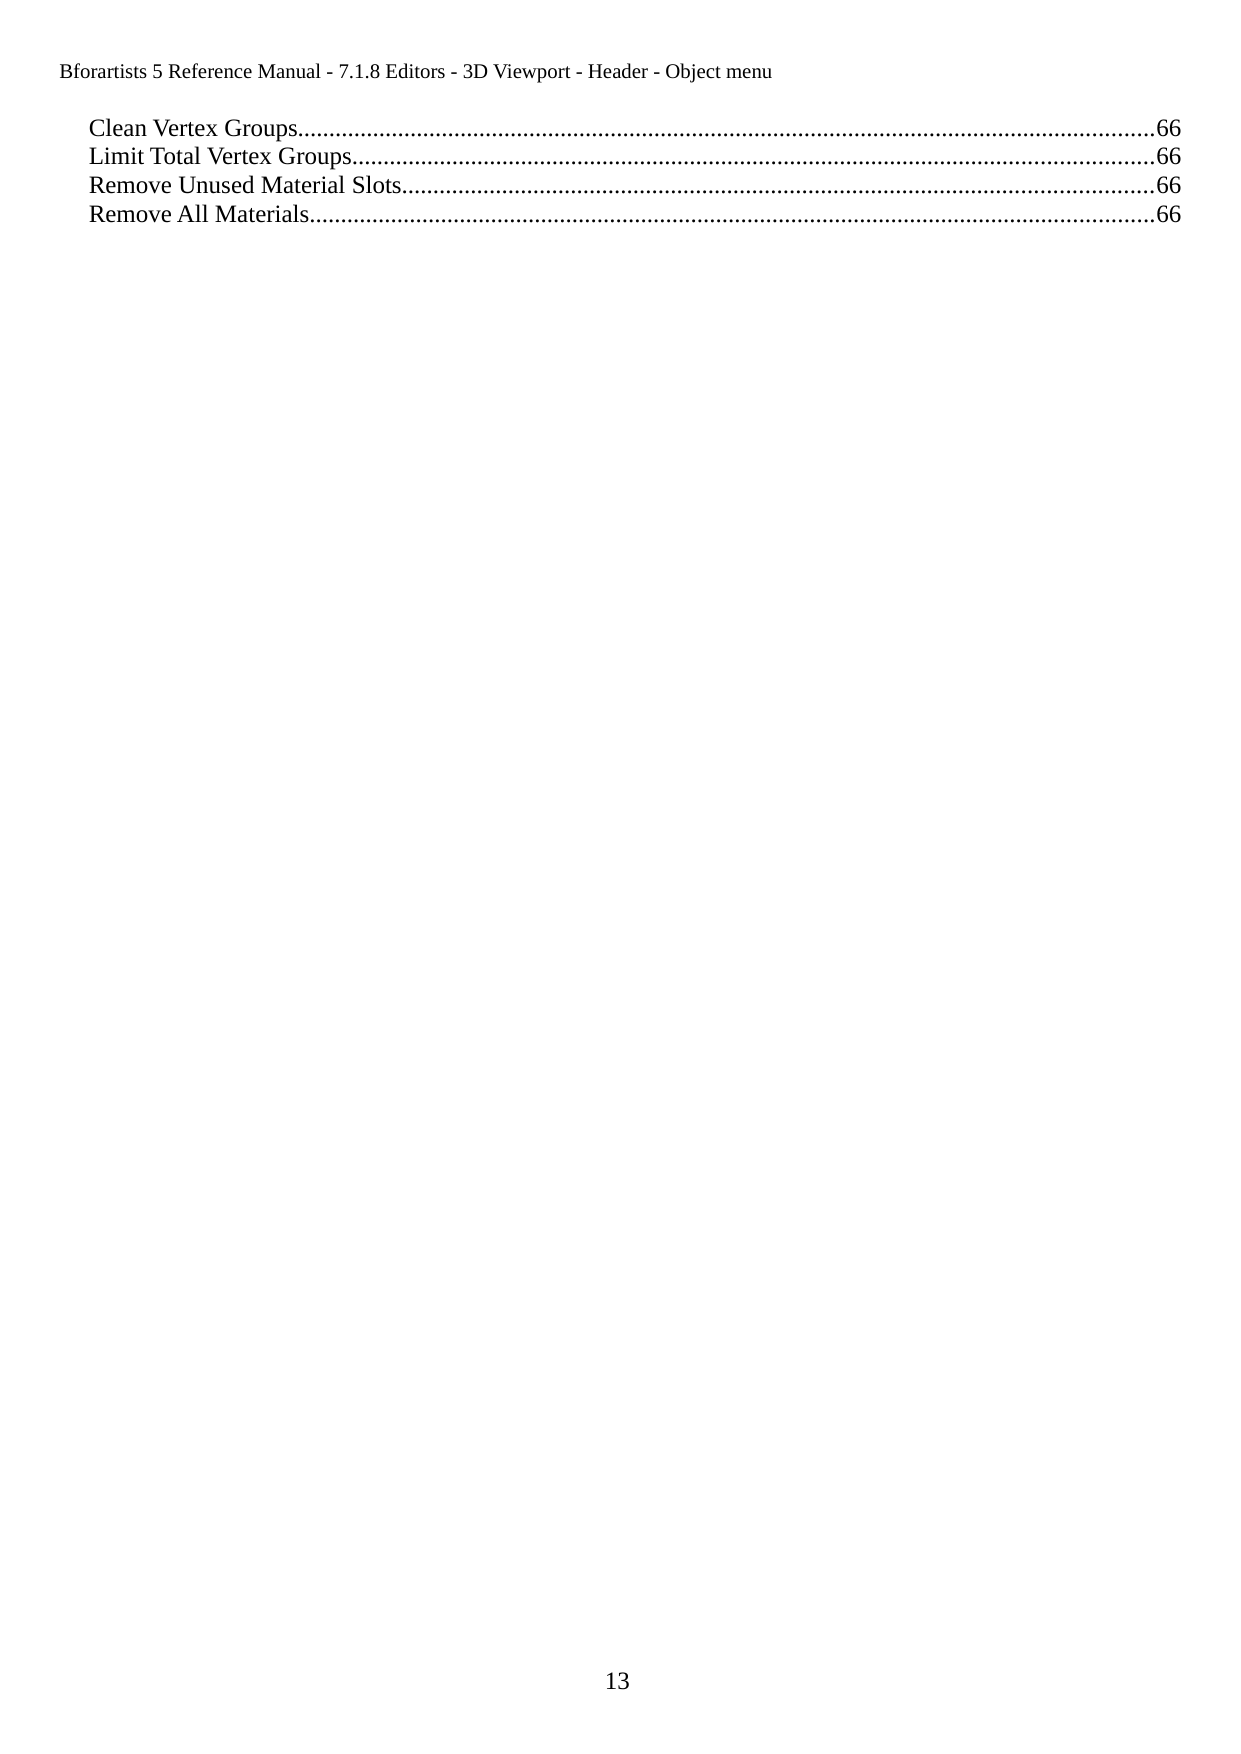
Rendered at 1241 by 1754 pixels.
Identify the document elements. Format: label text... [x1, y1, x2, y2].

text Remove Unused Material Slots 66 [88, 170, 1181, 199]
text Limit Total Vertex Groups 66 [88, 141, 1181, 170]
text Remove All Materials 66 [88, 199, 1181, 228]
text Clean Vertex Groups 66 [88, 113, 1181, 141]
